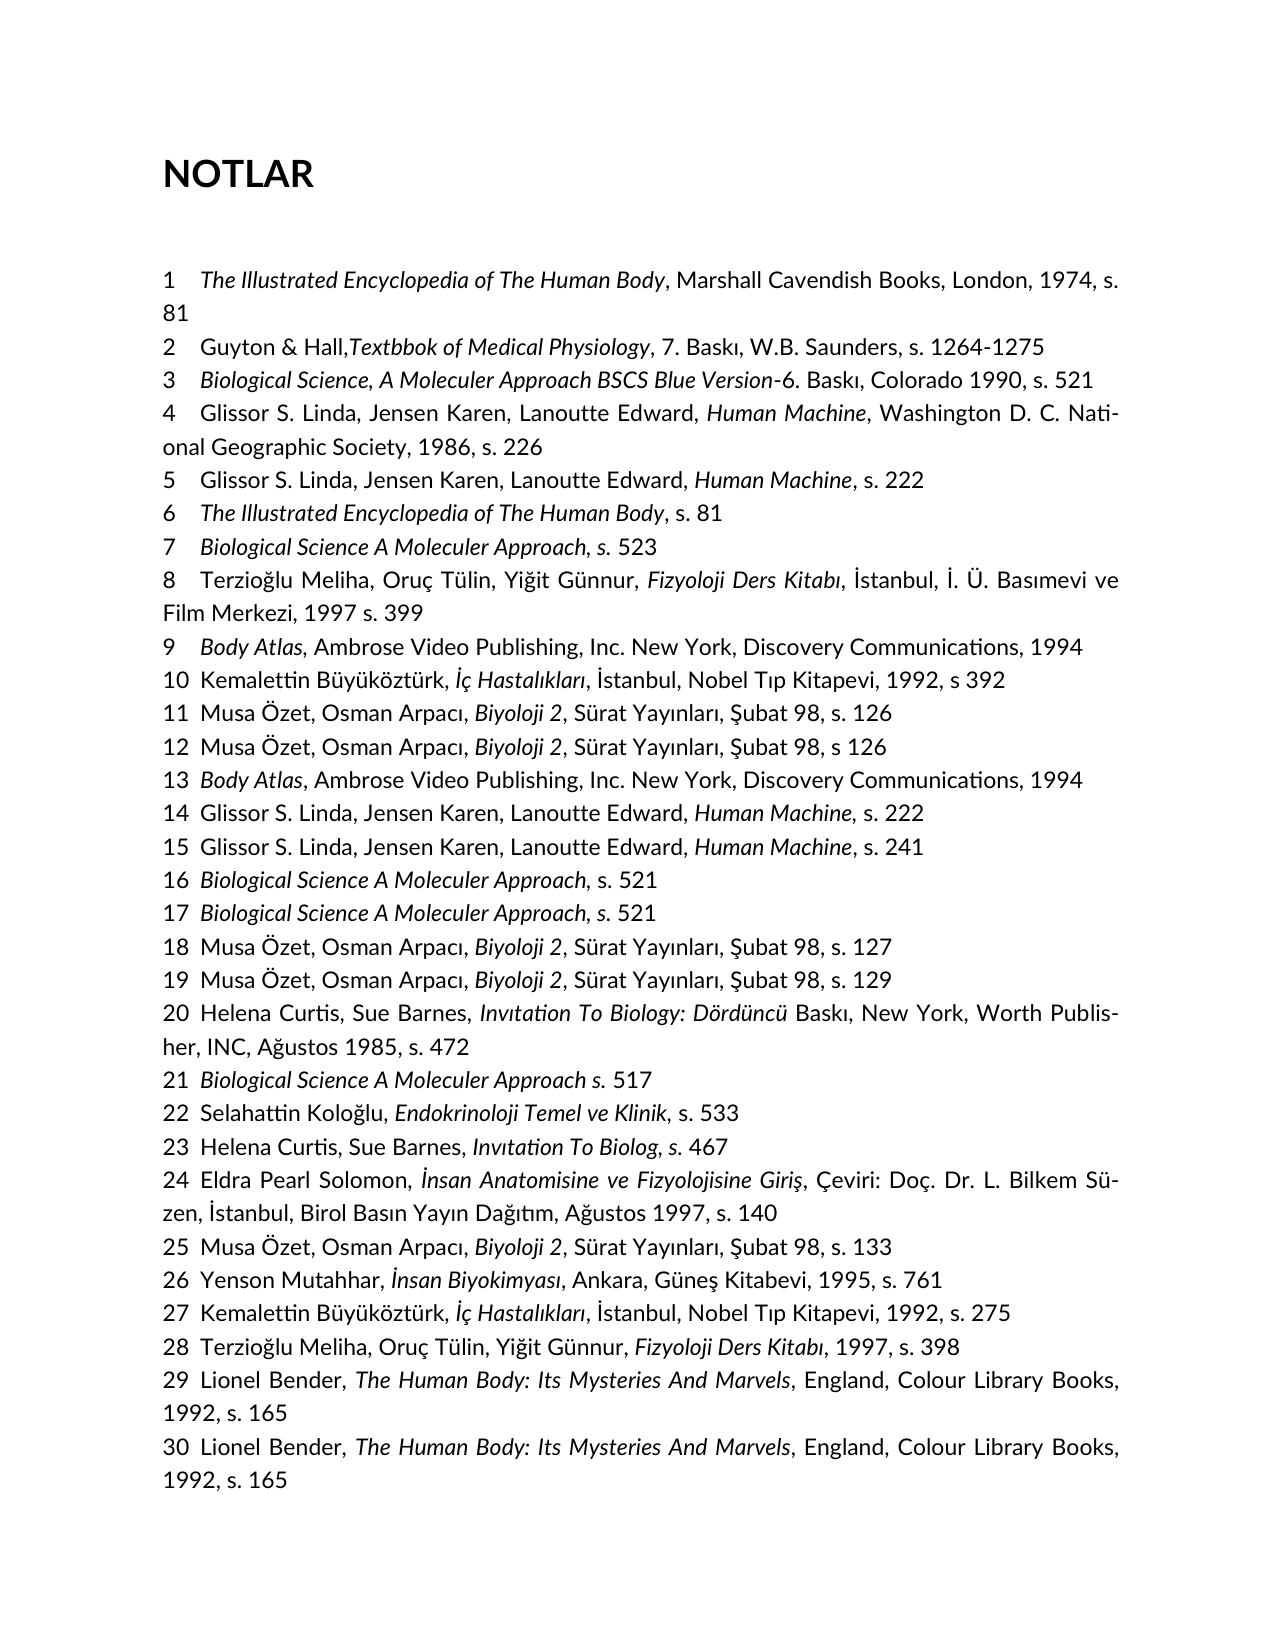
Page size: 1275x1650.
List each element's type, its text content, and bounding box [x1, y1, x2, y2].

text 21 Bi­olo­gi­cal Sci­en­ce A Mo­le­cu­ler App­ro­ach s. 517 [162, 1062, 1119, 1095]
text 15 Glis­sor S. Lin­da, Jen­sen Ka­ren, La­no­ut­te Ed­ward, Hu­man Mac­hi­ne, s. 241 [162, 828, 1119, 862]
text 19 Mu­sa Özet, Os­man Ar­pa­cı, Bi­yo­lo­ji 2, Sü­rat Ya­yın­la­rı, Şu­bat 98, s. 129 [162, 962, 1119, 995]
text 13 Body At­las, Amb­ro­se Vi­deo Pub­lis­hing, Inc. New York, Dis­co­very Com­mu­ni­ca­ti­ons, 1994 [162, 762, 1119, 795]
text 27 Ke­ma­let­tin Bü­yü­köz­türk, İç Has­ta­lık­la­rı, İs­tan­bul, No­bel Tıp Ki­ta­pe­vi, 1992, s. 275 [162, 1295, 1119, 1328]
text 16 Bi­olo­gi­cal Sci­en­ce A Mo­le­cu­ler App­ro­ach, s. 521 [162, 862, 1119, 895]
text 23 He­le­na Cur­tis, Sue Bar­nes, In­vı­ta­ti­on To Bi­olog, s. 467 [162, 1128, 1119, 1162]
text 4 Glis­sor S. Lin­da, Jen­sen Ka­ren, La­no­ut­te Ed­ward, Hu­man Mac­hi­ne, Was­hing­ton D. C. Na­ti­onal Ge­og­rap­hic So­ci­ety, 1986, s. 226 [162, 395, 1119, 462]
text 22 Se­la­hat­tin Ko­loğ­lu, En­dok­ri­no­lo­ji Te­mel ve Kli­nik, s. 533 [162, 1095, 1119, 1128]
text 3 Bi­olo­gi­cal Sci­en­ce, A Mo­le­cu­ler App­ro­ach BSCS Blue Ver­si­on-6. Baskı, Co­lo­ra­do 1990, s. 521 [162, 362, 1119, 395]
text NOTLAR [162, 150, 1119, 195]
text 8 Ter­zi­oğ­lu Me­li­ha, Oruç Tü­lin, Yi­ğit Gün­nur, Fiz­yo­lo­ji Ders Ki­ta­bı, İs­tan­bul, İ. Ü. Ba­sı­me­vi ve Film Mer­ke­zi, 1997 s. 399 [162, 562, 1119, 628]
text 18 Mu­sa Özet, Os­man Ar­pa­cı, Bi­yo­lo­ji 2, Sü­rat Ya­yın­la­rı, Şu­bat 98, s. 127 [162, 928, 1119, 962]
text 11 Mu­sa Özet, Os­man Ar­pa­cı, Bi­yo­lo­ji 2, Sü­rat Ya­yın­la­rı, Şu­bat 98, s. 126 [162, 695, 1119, 728]
text 14 Glis­sor S. Lin­da, Jen­sen Ka­ren, La­no­ut­te Ed­ward, Hu­man Mac­hi­ne, s. 222 [162, 795, 1119, 828]
text 5 Glis­sor S. Lin­da, Jen­sen Ka­ren, La­no­ut­te Ed­ward, Hu­man Mac­hi­ne, s. 222 [162, 462, 1119, 495]
text 29 Li­onel Ben­der, The Hu­man Body: Its Myste­ri­es And Mar­vels, Eng­land, Co­lo­ur Lib­rary Bo­oks, 1992, s. 165 [162, 1362, 1119, 1428]
text 28 Ter­zi­oğ­lu Me­li­ha, Oruç Tü­lin, Yi­ğit Gün­nur, Fiz­yo­lo­ji Ders Ki­ta­bı, 1997, s. 398 [162, 1328, 1119, 1362]
text 20 He­le­na Cur­tis, Sue Bar­nes, In­vı­ta­ti­on To Bi­ology: Dördüncü Baskı, New York, Worth Pub­lis­her, INC, Ağustos 1985, s. 472 [162, 995, 1119, 1062]
text 17 Bi­olo­gi­cal Sci­en­ce A Mo­le­cu­ler App­ro­ach, s. 521 [162, 895, 1119, 928]
text 2 Guy­ton & Hall,Textb­bok of Me­di­cal Physi­ology, 7. Bas­kı, W.B. Saunders, s. 1264-1275 [162, 328, 1119, 362]
text 10 Ke­ma­let­tin Büyüköztürk, İç Has­ta­lık­la­rı, İs­tan­bul, No­bel Tıp Ki­ta­pe­vi, 1992, s 392 [162, 662, 1119, 695]
text 6 The Il­lust­ra­ted Encyc­lo­pe­dia of The Hu­man Body, s. 81 [162, 495, 1119, 528]
text 7 Bi­olo­gi­cal Sci­en­ce A Mo­le­cu­ler App­ro­ach, s. 523 [162, 528, 1119, 562]
text 24 Eld­ra Pe­arl So­lo­mon, İn­san Ana­to­mi­si­ne ve Fiz­yo­lo­ji­si­ne Gi­riş, Çe­vi­ri: Doç. Dr. L. Bil­kem Sü­zen, İs­tan­bul, Bi­rol Ba­sın Ya­yın Da­ğı­tım, Ağus­tos 1997, s. 140 [162, 1162, 1119, 1228]
text 12 Mu­sa Özet, Os­man Ar­pa­cı, Bi­yo­lo­ji 2, Sü­rat Ya­yın­la­rı, Şu­bat 98, s 126 [162, 728, 1119, 762]
text 26 Yen­son Mu­tah­har, İn­san Bi­yo­kim­ya­sı, An­ka­ra, Gü­neş Ki­ta­be­vi, 1995, s. 761 [162, 1262, 1119, 1295]
text 1 The Il­lust­ra­ted Encyc­lo­pe­dia of The Hu­man Body, Marshall Cavendish Books, London, 1974, s. 81 [162, 262, 1119, 328]
text 25 Mu­sa Özet, Os­man Ar­pa­cı, Bi­yo­lo­ji 2, Sü­rat Ya­yın­la­rı, Şu­bat 98, s. 133 [162, 1228, 1119, 1262]
text 30 Li­onel Ben­der, The Hu­man Body: Its Myste­ri­es And Mar­vels, Eng­land, Co­lo­ur Lib­rary Bo­oks, 1992, s. 165 [162, 1428, 1119, 1495]
text 9 Body At­las, Amb­ro­se Vi­deo Pub­lis­hing, Inc. New York, Dis­co­very Com­mu­ni­ca­ti­ons, 1994 [162, 628, 1119, 662]
